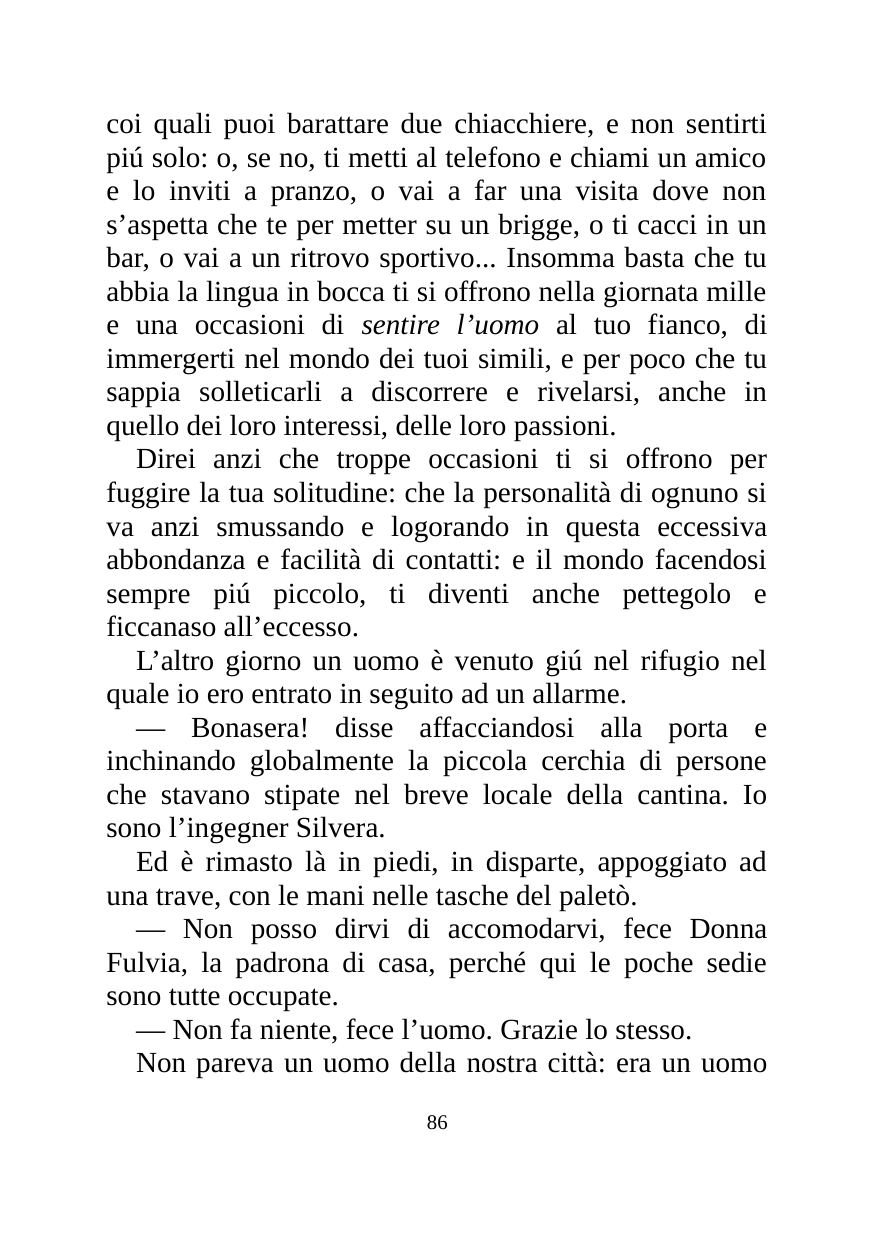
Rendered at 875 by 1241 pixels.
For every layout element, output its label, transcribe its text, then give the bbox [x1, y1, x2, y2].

text coi quali puoi barattare due chiacchiere, e non sentirti piú solo: o, se no, ti metti al telefono e chiami un amico e lo inviti a pranzo, o vai a far una visita dove non s’aspetta che te per metter su un brigge, o ti cacci in un bar, o vai a un ritrovo sportivo... Insomma basta che tu abbia la lingua in bocca ti si offrono nella giornata mille e una occasioni di sentire l’uomo al tuo fianco, di immergerti nel mondo dei tuoi simili, e per poco che tu sappia solleticarli a discorrere e rivelarsi, anche in quello dei loro interessi, delle loro passioni. [106, 106, 768, 442]
text — Bonasera! disse affacciandosi alla porta e inchinando globalmente la piccola cerchia di persone che stavano stipate nel breve locale della cantina. Io sono l’ingegner Silvera. [106, 710, 768, 844]
text Direi anzi che troppe occasioni ti si offrono per fuggire la tua solitudine: che la personalità di ognuno si va anzi smussando e logorando in questa eccessiva abbondanza e facilità di contatti: e il mondo facendosi sempre piú piccolo, ti diventi anche pettegolo e ficcanaso all’eccesso. [106, 442, 768, 643]
text Ed è rimasto là in piedi, in disparte, appoggiato ad una trave, con le mani nelle tasche del paletò. [106, 844, 768, 911]
text L’altro giorno un uomo è venuto giú nel rifugio nel quale io ero entrato in seguito ad un allarme. [106, 643, 768, 710]
text — Non posso dirvi di accomodarvi, fece Donna Fulvia, la padrona di casa, perché qui le poche sedie sono tutte occupate. [106, 911, 768, 1012]
text Non pareva un uomo della nostra città: era un uomo [106, 1045, 768, 1079]
text — Non fa niente, fece l’uomo. Grazie lo stesso. [106, 1012, 768, 1045]
